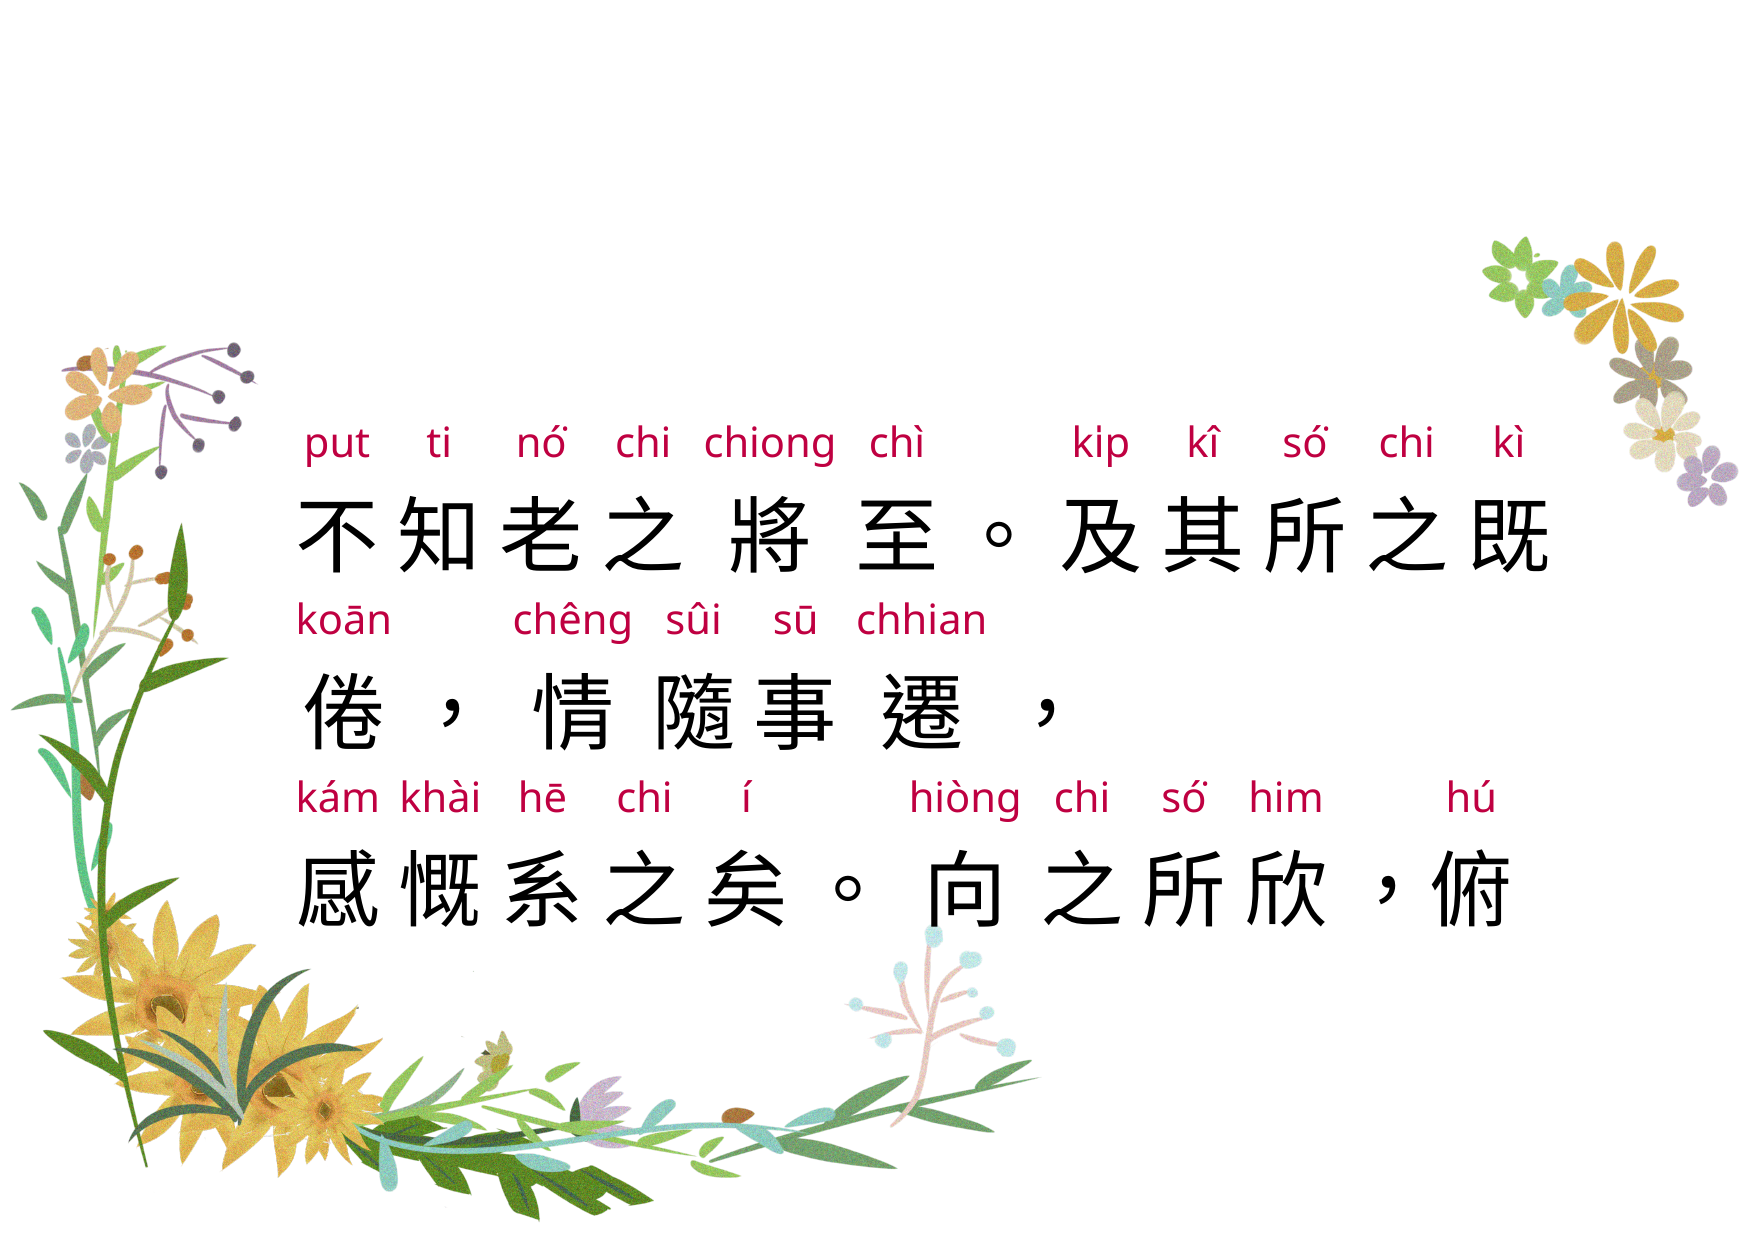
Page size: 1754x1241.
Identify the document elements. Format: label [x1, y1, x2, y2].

picture [0, 218, 1754, 1241]
